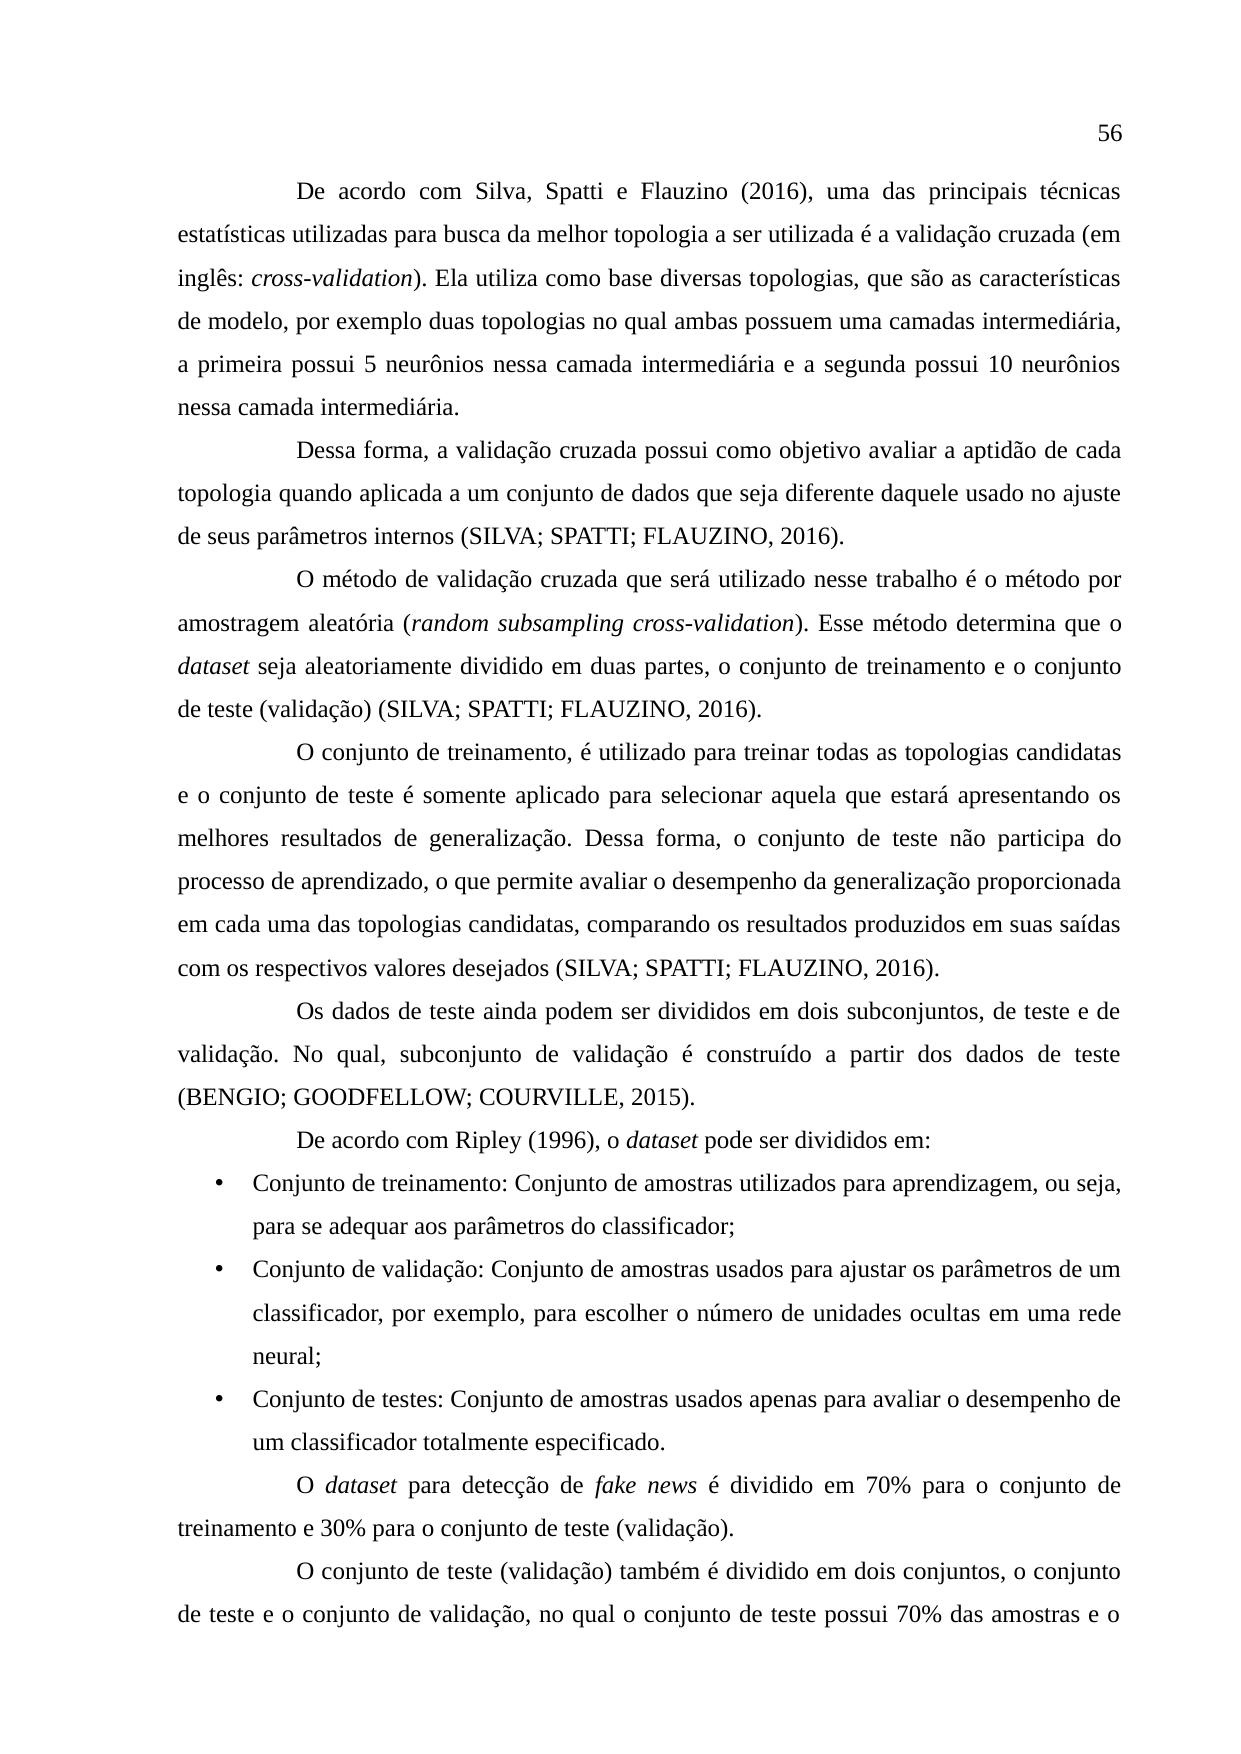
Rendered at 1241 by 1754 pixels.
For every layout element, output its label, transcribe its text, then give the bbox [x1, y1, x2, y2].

text O método de validação cruzada que será utilizado nesse trabalho é o método por amostragem aleatória (random subsampling cross-validation). Esse método determina que o dataset seja aleatoriamente dividido em duas partes, o conjunto de treinamento e o conjunto de teste (validação) (SILVA; SPATTI; FLAUZINO, 2016). [177, 564, 1122, 723]
text De acordo com Ripley (1996), o dataset pode ser divididos em: [177, 1125, 1122, 1154]
text O conjunto de teste (validação) também é dividido em dois conjuntos, o conjunto de teste e o conjunto de validação, no qual o conjunto de teste possui 70% das amostras e o [177, 1556, 1122, 1628]
text O dataset para detecção de fake news é dividido em 70% para o conjunto de treinamento e 30% para o conjunto de teste (validação). [177, 1470, 1122, 1542]
text O conjunto de treinamento, é utilizado para treinar todas as topologias candidatas e o conjunto de teste é somente aplicado para selecionar aquela que estará apresentando os melhores resultados de generalização. Dessa forma, o conjunto de teste não participa do processo de aprendizado, o que permite avaliar o desempenho da generalização proporcionada em cada uma das topologias candidatas, comparando os resultados produzidos em suas saídas com os respectivos valores desejados (SILVA; SPATTI; FLAUZINO, 2016). [177, 737, 1122, 981]
list Conjunto de validação: Conjunto de amostras usados para ajustar os parâmetros de um classificador, por exemplo, para escolher o número de unidades ocultas em uma rede neural; [215, 1254, 1122, 1369]
text Os dados de teste ainda podem ser divididos em dois subconjuntos, de teste e de validação. No qual, subconjunto de validação é construído a partir dos dados de teste (BENGIO; GOODFELLOW; COURVILLE, 2015). [177, 996, 1122, 1111]
list Conjunto de testes: Conjunto de amostras usados apenas para avaliar o desempenho de um classificador totalmente especificado. [215, 1384, 1122, 1456]
list Conjunto de treinamento: Conjunto de amostras utilizados para aprendizagem, ou seja, para se adequar aos parâmetros do classificador; [215, 1168, 1122, 1240]
text Dessa forma, a validação cruzada possui como objetivo avaliar a aptidão de cada topologia quando aplicada a um conjunto de dados que seja diferente daquele usado no ajuste de seus parâmetros internos (SILVA; SPATTI; FLAUZINO, 2016). [177, 435, 1122, 550]
text De acordo com Silva, Spatti e Flauzino (2016), uma das principais técnicas estatísticas utilizadas para busca da melhor topologia a ser utilizada é a validação cruzada (em inglês: cross-validation). Ela utiliza como base diversas topologias, que são as características de modelo, por exemplo duas topologias no qual ambas possuem uma camadas intermediária, a primeira possui 5 neurônios nessa camada intermediária e a segunda possui 10 neurônios nessa camada intermediária. [177, 176, 1122, 421]
